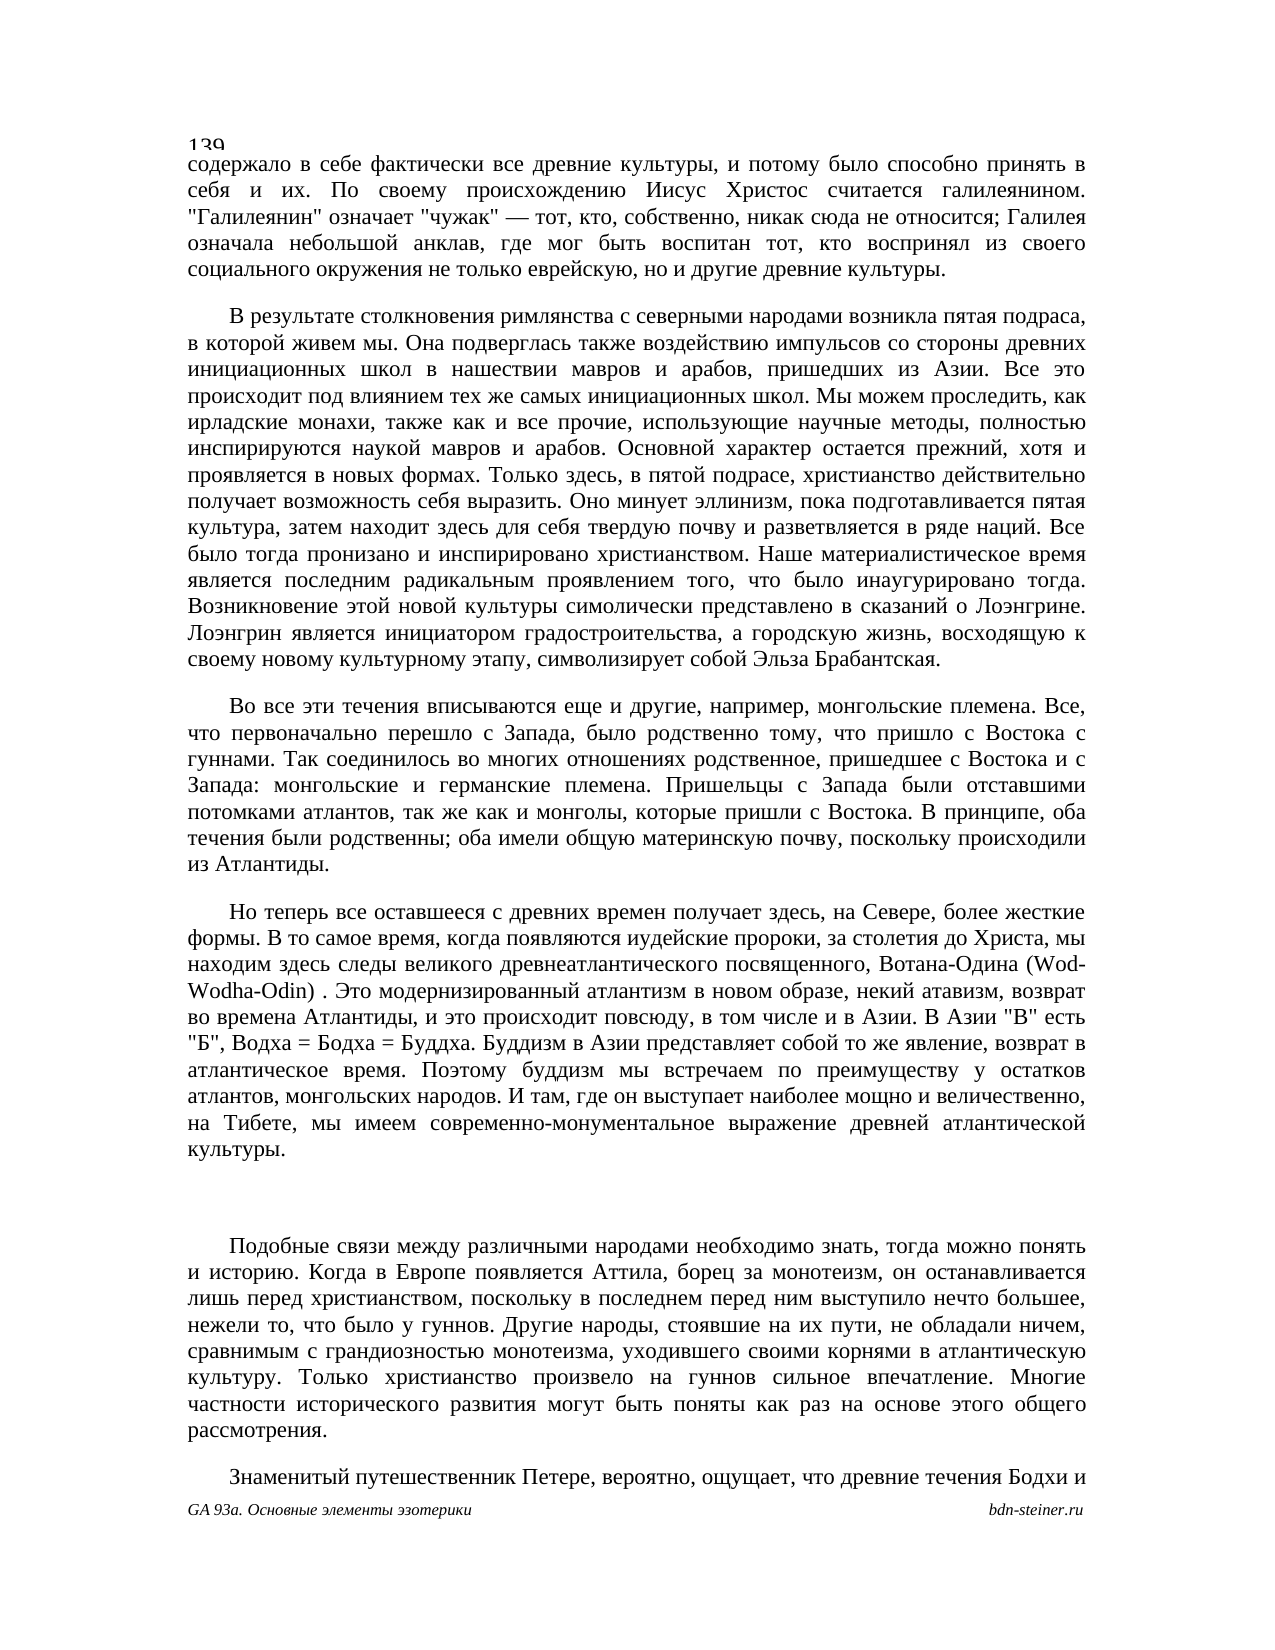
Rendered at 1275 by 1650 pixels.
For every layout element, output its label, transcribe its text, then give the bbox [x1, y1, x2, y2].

text Знаменитый путешественник Петере, вероятно, ощущает, что древние течения Бодхи и [187, 1463, 1087, 1490]
text В результате столкновения римлянства с северными народами возникла пятая подраса, в которой живем мы. Она подверглась также воздействию импульсов со стороны древних инициационных школ в нашествии мавров и арабов, пришедших из Азии. Все это происходит под влиянием тех же самых инициационных школ. Мы можем проследить, как ирладские монахи, также как и все прочие, использующие научные методы, полностью инспирируются наукой мавров и арабов. Основной характер остается прежний, хотя и проявляется в новых формах. Только здесь, в пятой подрасе, христианство действительно получает возможность себя выразить. Оно минует эллинизм, пока подготавливается пятая культура, затем находит здесь для себя твердую почву и разветвляется в ряде наций. Все было тогда пронизано и инспирировано христианством. Наше материалистическое время является последним радикальным проявлением того, что было инаугурировано тогда. Возникновение этой новой культуры симолически представлено в сказаний о Лоэнгрине. Лоэнгрин является инициатором градостроительства, а городскую жизнь, восходящую к своему новому культурному этапу, символизирует собой Эльза Брабантская. [187, 303, 1087, 672]
text Подобные связи между различными народами необходимо знать, тогда можно понять и историю. Когда в Европе появляется Аттила, борец за монотеизм, он останавливается лишь перед христианством, поскольку в последнем перед ним выступило нечто большее, нежели то, что было у гуннов. Другие народы, стоявшие на их пути, не обладали ничем, сравнимым с грандиозностью монотеизма, уходившего своими корнями в атлантическую культуру. Только христианство произвело на гуннов сильное впечатление. Многие частности исторического развития могут быть поняты как раз на основе этого общего рассмотрения. [187, 1232, 1087, 1442]
text Но теперь все оставшееся с древних времен получает здесь, на Севере, более жесткие формы. В то самое время, когда появляются иудейские пророки, за столетия до Христа, мы находим здесь следы великого древнеатлантического посвященного, Вотана-Одина (Wod-Wodha-Odin) . Это модернизированный атлантизм в новом образе, некий атавизм, возврат во времена Атлантиды, и это происходит повсюду, в том числе и в Азии. В Азии "В" есть "Б", Водха = Бодха = Буддха. Буддизм в Азии представляет собой то же явление, возврат в атлантическое время. Поэтому буддизм мы встречаем по преимуществу у остатков атлантов, монгольских народов. И там, где он выступает наиболее мощно и величественно, на Тибете, мы имеем современно-монументальное выражение древней атлантической культуры. [187, 898, 1087, 1161]
text Во все эти течения вписываются еще и другие, например, монгольские племена. Все, что первоначально перешло с Запада, было родственно тому, что пришло с Востока с гуннами. Так соединилось во многих отношениях родственное, пришедшее с Востока и с Запада: монгольские и германские племена. Пришельцы с Запада были отставшими потомками атлантов, так же как и монголы, которые пришли с Востока. В принципе, оба течения были родственны; оба имели общую материнскую почву, поскольку происходили из Атлантиды. [187, 692, 1087, 877]
text содержало в себе фактически все древние культуры, и потому было способно принять в себя и их. По своему происхождению Иисус Христос считается галилеянином. "Галилеянин" означает "чужак" — тот, кто, собственно, никак сюда не относится; Галилея означала небольшой анклав, где мог быть воспитан тот, кто воспринял из своего социального окружения не только еврейскую, но и другие древние культуры. [187, 150, 1087, 282]
